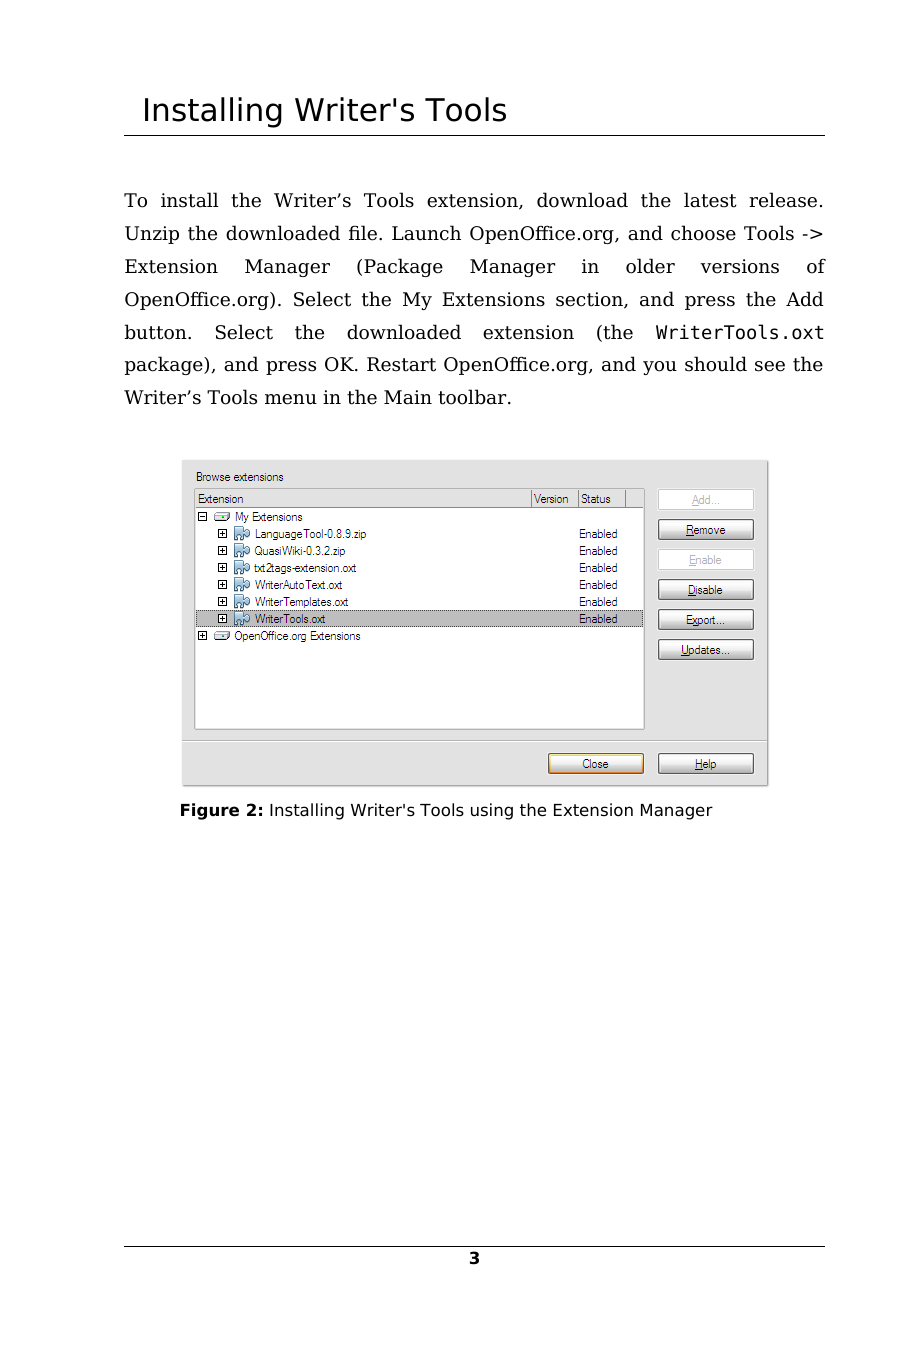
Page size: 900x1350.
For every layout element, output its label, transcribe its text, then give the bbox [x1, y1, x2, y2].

text Figure 2: Installing Writer's Tools using the Extension Manager [179, 789, 770, 820]
subtitle Installing Writer's Tools [124, 75, 825, 135]
text To install the Writer’s Tools extension, download the latest release. Unzip the downloaded file. Launch OpenOffice.org, and choose Tools -> Extension Manager (Package Manager in older versions of OpenOffice.org). Select the My Extensions section, and press the Add button. Select the downloaded extension (the WriterTools.oxt package), and press OK. Restart OpenOffice.org, and you should see the Writer’s Tools menu in the Main toolbar. [124, 190, 825, 409]
picture [179, 457, 770, 789]
